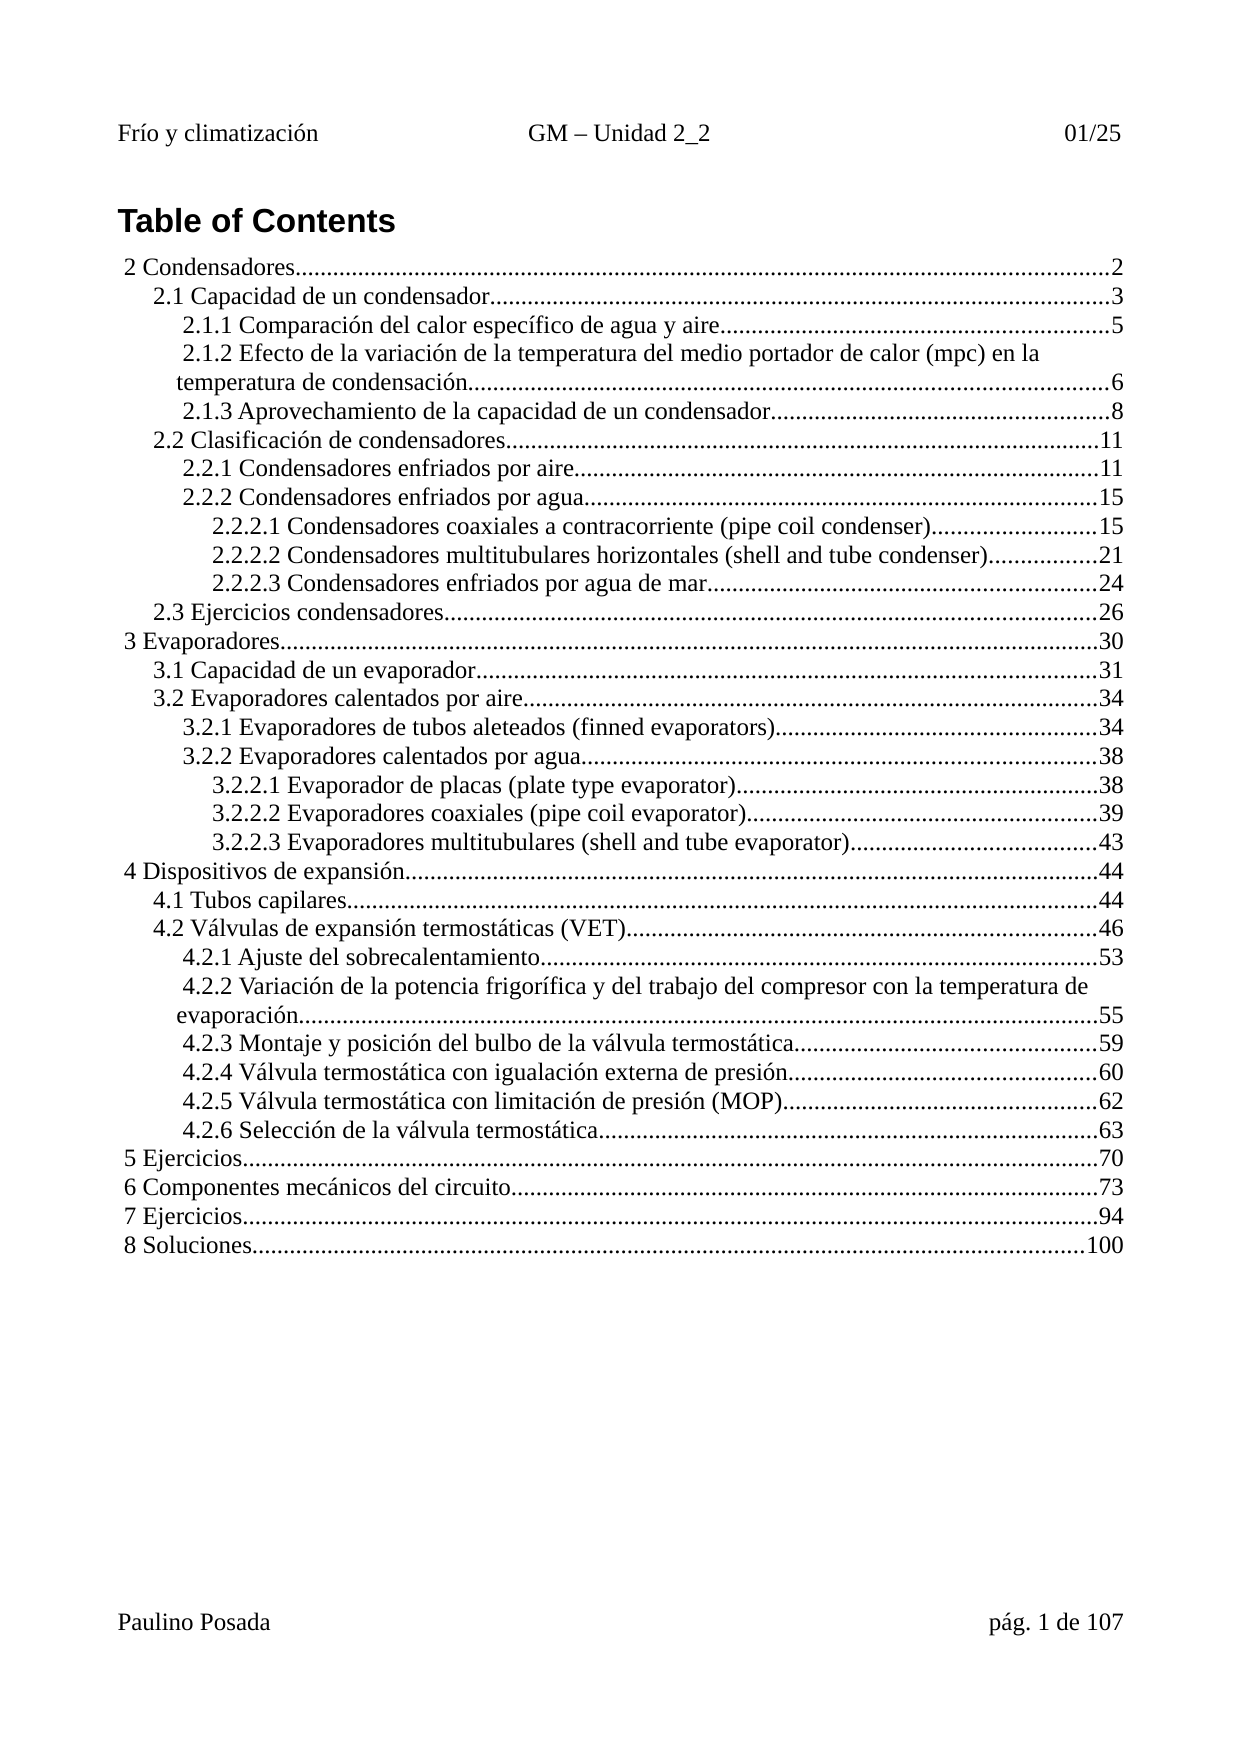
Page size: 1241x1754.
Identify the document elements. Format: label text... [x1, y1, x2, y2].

text 7 Ejercicios 94 [117, 1201, 1123, 1230]
text 2.2.2.3 Condensadores enfriados por agua de mar 24 [206, 568, 1123, 597]
text 2.1.3 Aprovechamiento de la capacidad de un condensador 8 [176, 396, 1123, 425]
text 2.2 Clasificación de condensadores 11 [147, 425, 1123, 453]
text 3 Evaporadores 30 [117, 626, 1123, 655]
subtitle Table of Contents [117, 201, 1123, 240]
text 3.2.1 Evaporadores de tubos aleteados (finned evaporators) 34 [176, 712, 1123, 741]
text 2.1.1 Comparación del calor específico de agua y aire 5 [176, 310, 1123, 338]
text 4.2.5 Válvula termostática con limitación de presión (MOP) 62 [176, 1086, 1123, 1115]
text 3.2.2.2 Evaporadores coaxiales (pipe coil evaporator) 39 [206, 798, 1123, 827]
text 5 Ejercicios 70 [117, 1143, 1123, 1172]
text 3.2.2.1 Evaporador de placas (plate type evaporator) 38 [206, 770, 1123, 798]
text 2 Condensadores 2 [117, 252, 1123, 281]
text 4.1 Tubos capilares 44 [147, 885, 1123, 913]
text 4.2.4 Válvula termostática con igualación externa de presión 60 [176, 1057, 1123, 1086]
text 3.2 Evaporadores calentados por aire 34 [147, 683, 1123, 712]
text 3.2.2 Evaporadores calentados por agua 38 [176, 741, 1123, 770]
text 4.2 Válvulas de expansión termostáticas (VET) 46 [147, 913, 1123, 942]
text 2.2.2.2 Condensadores multitubulares horizontales (shell and tube condenser) 21 [206, 540, 1123, 568]
text 2.1.2 Efecto de la variación de la temperatura del medio portador de calor (mpc) en la temperatura de condensación 6 [176, 338, 1123, 396]
text 4.2.2 Variación de la potencia frigorífica y del trabajo del compresor con la temperatura de evaporación 55 [176, 971, 1123, 1028]
text 2.2.2.1 Condensadores coaxiales a contracorriente (pipe coil condenser) 15 [206, 511, 1123, 540]
text 4.2.3 Montaje y posición del bulbo de la válvula termostática 59 [176, 1028, 1123, 1057]
text 2.2.2 Condensadores enfriados por agua 15 [176, 482, 1123, 511]
text 3.1 Capacidad de un evaporador 31 [147, 655, 1123, 683]
text 8 Soluciones 100 [117, 1230, 1123, 1258]
text 2.3 Ejercicios condensadores 26 [147, 597, 1123, 626]
text 2.2.1 Condensadores enfriados por aire 11 [176, 453, 1123, 482]
text 4.2.1 Ajuste del sobrecalentamiento 53 [176, 942, 1123, 971]
text 2.1 Capacidad de un condensador 3 [147, 281, 1123, 310]
text 6 Componentes mecánicos del circuito 73 [117, 1172, 1123, 1201]
text 3.2.2.3 Evaporadores multitubulares (shell and tube evaporator) 43 [206, 827, 1123, 856]
text 4.2.6 Selección de la válvula termostática 63 [176, 1115, 1123, 1143]
text 4 Dispositivos de expansión 44 [117, 856, 1123, 885]
